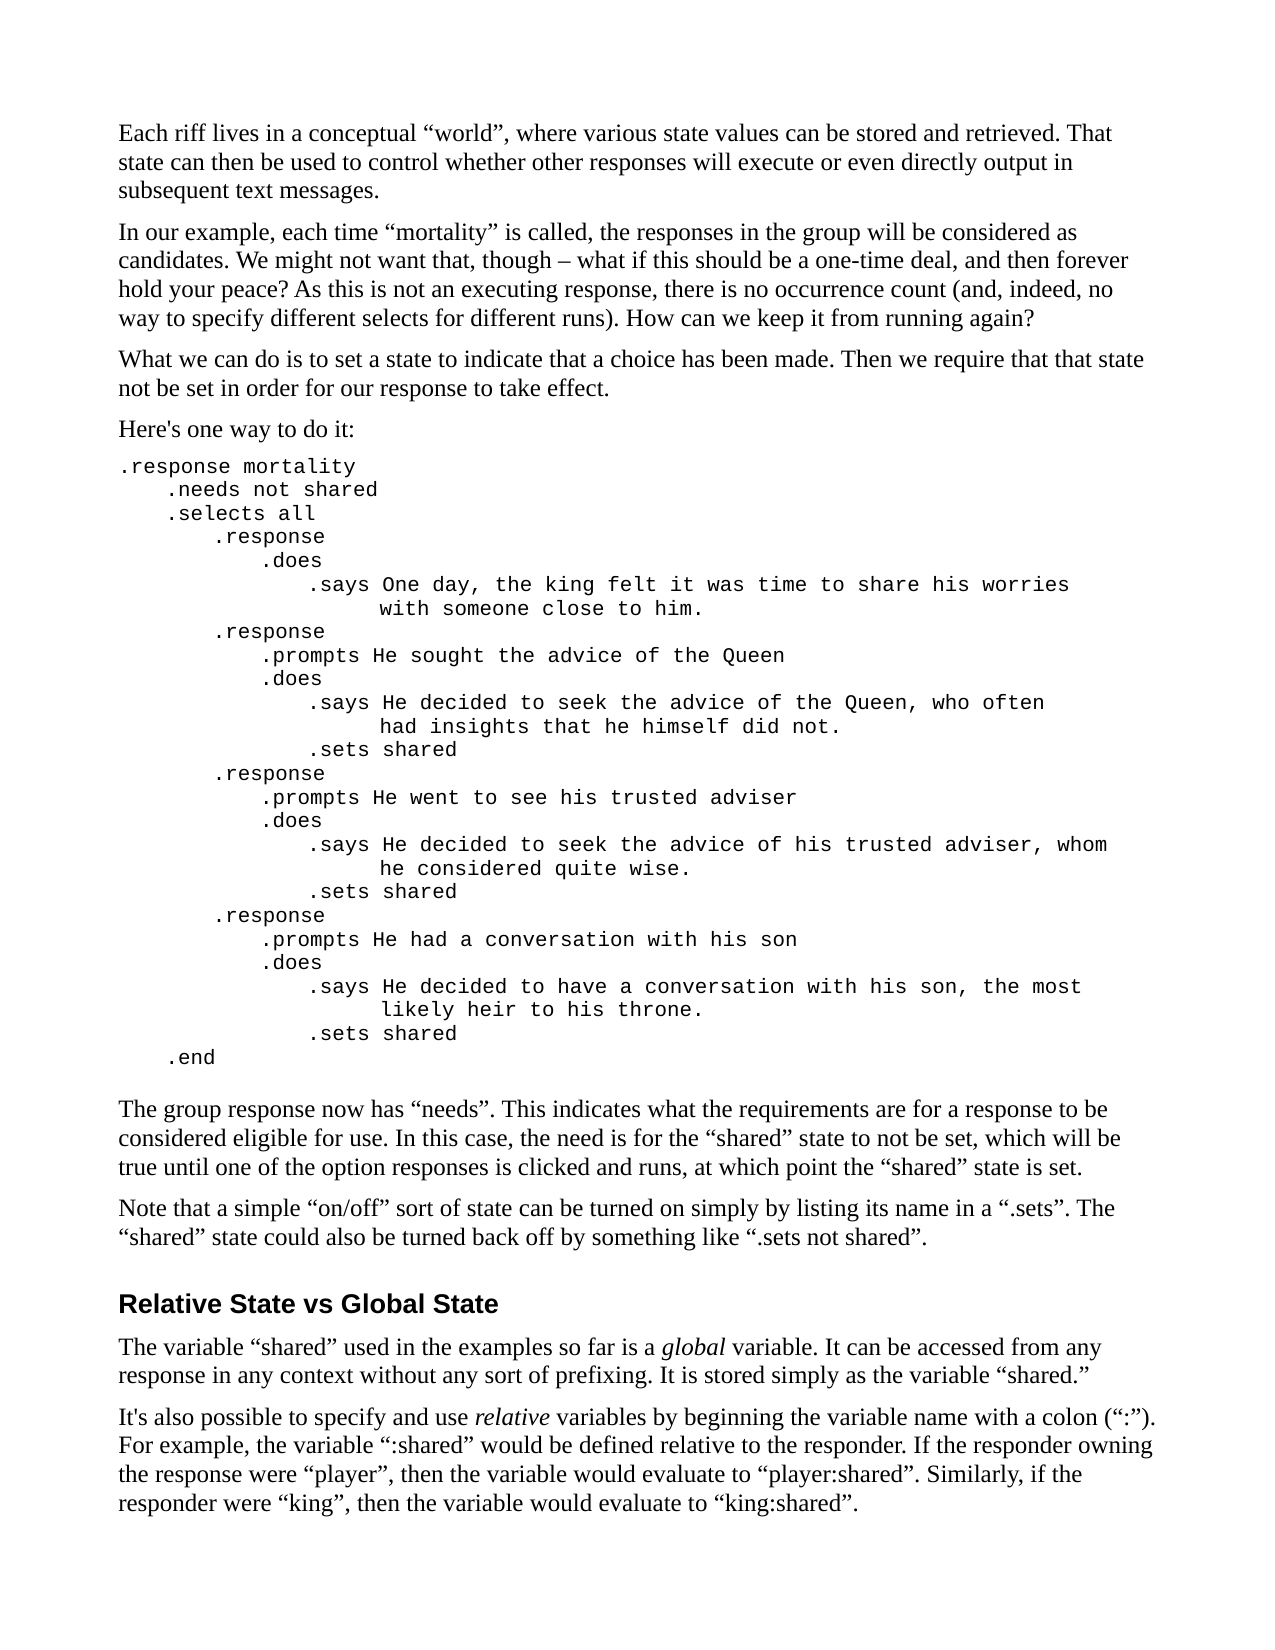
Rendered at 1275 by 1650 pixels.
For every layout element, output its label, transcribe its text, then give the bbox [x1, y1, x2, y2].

text .does [118, 952, 1157, 976]
text .response [118, 527, 1157, 550]
text .sets shared [118, 739, 1157, 763]
subtitle Relative State vs Global State [118, 1288, 1157, 1319]
text likely heir to his throne. [118, 999, 1157, 1023]
text .selects all [118, 503, 1157, 527]
text .says He decided to seek the advice of the Queen, who often [118, 692, 1157, 716]
text The group response now has “needs”. This indicates what the requirements are for a response to be considered eligible for use. In this case, the need is for the “shared” state to not be set, which will be true until one of the option responses is clicked and runs, at which point the “shared” state is set. [118, 1094, 1157, 1180]
text .response [118, 763, 1157, 787]
text .sets shared [118, 881, 1157, 905]
text .prompts He went to see his trusted adviser [118, 787, 1157, 810]
text .does [118, 810, 1157, 834]
text .response [118, 621, 1157, 645]
text .says He decided to seek the advice of his trusted adviser, whom [118, 834, 1157, 858]
text .does [118, 550, 1157, 574]
text .response mortality [118, 456, 1157, 479]
text .does [118, 668, 1157, 692]
text .sets shared [118, 1023, 1157, 1047]
text had insights that he himself did not. [118, 716, 1157, 739]
text Note that a simple “on/off” sort of state can be turned on simply by listing its name in a “.sets”. The “shared” state could also be turned back off by something like “.sets not shared”. [118, 1193, 1157, 1250]
text It's also possible to specify and use relative variables by beginning the variable name with a colon (“:”). For example, the variable “:shared” would be defined relative to the responder. If the responder owning the response were “player”, then the variable would evaluate to “player:shared”. Similarly, if the responder were “king”, then the variable would evaluate to “king:shared”. [118, 1402, 1157, 1517]
text What we can do is to set a state to indicate that a choice has been made. Then we require that that state not be set in order for our response to take effect. [118, 344, 1157, 402]
text .end [118, 1047, 1157, 1070]
text with someone close to him. [118, 597, 1157, 621]
text Here's one way to do it: [118, 414, 1157, 443]
text The variable “shared” used in the examples so far is a global variable. It can be accessed from any response in any context without any sort of prefixing. It is stored simply as the variable “shared.” [118, 1332, 1157, 1389]
text .response [118, 905, 1157, 928]
text Each riff lives in a conceptual “world”, where various state values can be stored and retrieved. That state can then be used to control whether other responses will execute or even directly output in subsequent text messages. [118, 118, 1157, 204]
text he considered quite wise. [118, 858, 1157, 881]
text In our example, each time “mortality” is called, the responses in the group will be considered as candidates. We might not want that, though – what if this should be a one-time deal, and then forever hold your peace? As this is not an executing response, there is no occurrence count (and, indeed, no way to specify different selects for different runs). How can we keep it from running again? [118, 217, 1157, 332]
text .prompts He sought the advice of the Queen [118, 645, 1157, 668]
text .says One day, the king felt it was time to share his worries [118, 574, 1157, 597]
text .says He decided to have a conversation with his son, the most [118, 976, 1157, 999]
text .prompts He had a conversation with his son [118, 928, 1157, 952]
text .needs not shared [118, 479, 1157, 503]
